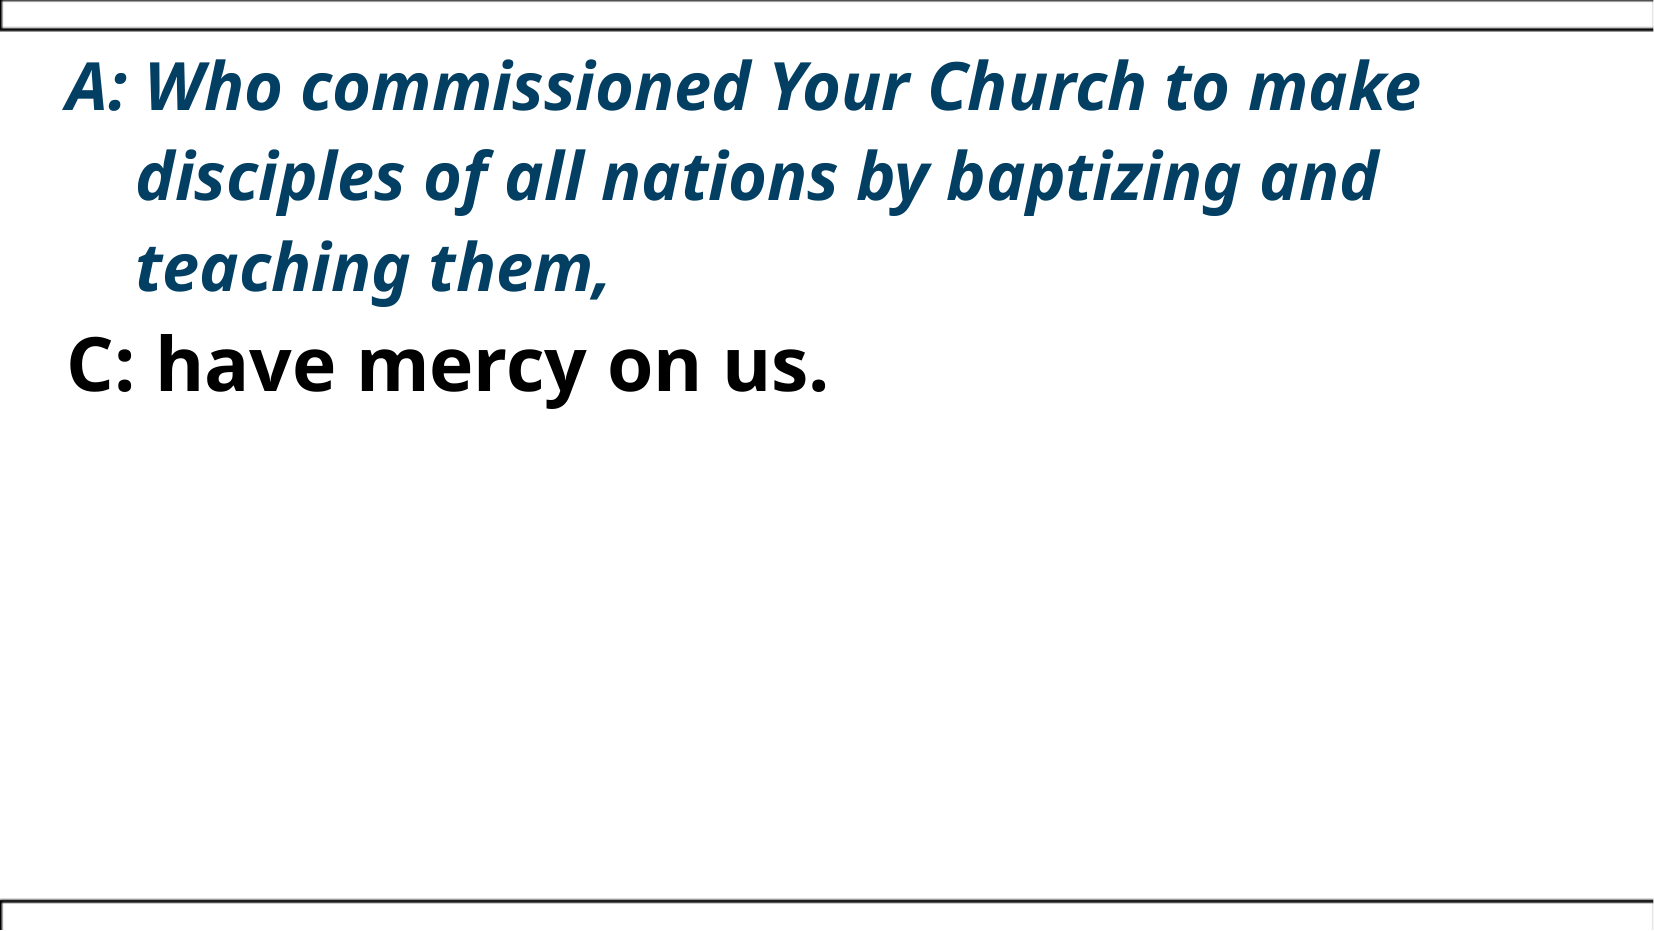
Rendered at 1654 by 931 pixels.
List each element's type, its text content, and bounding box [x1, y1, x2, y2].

text_box A: Who commissioned Your Church to make disciples of all nations by baptizing and teaching them, C: have mercy on us. [51, 31, 1597, 413]
picture [0, 0, 1654, 930]
